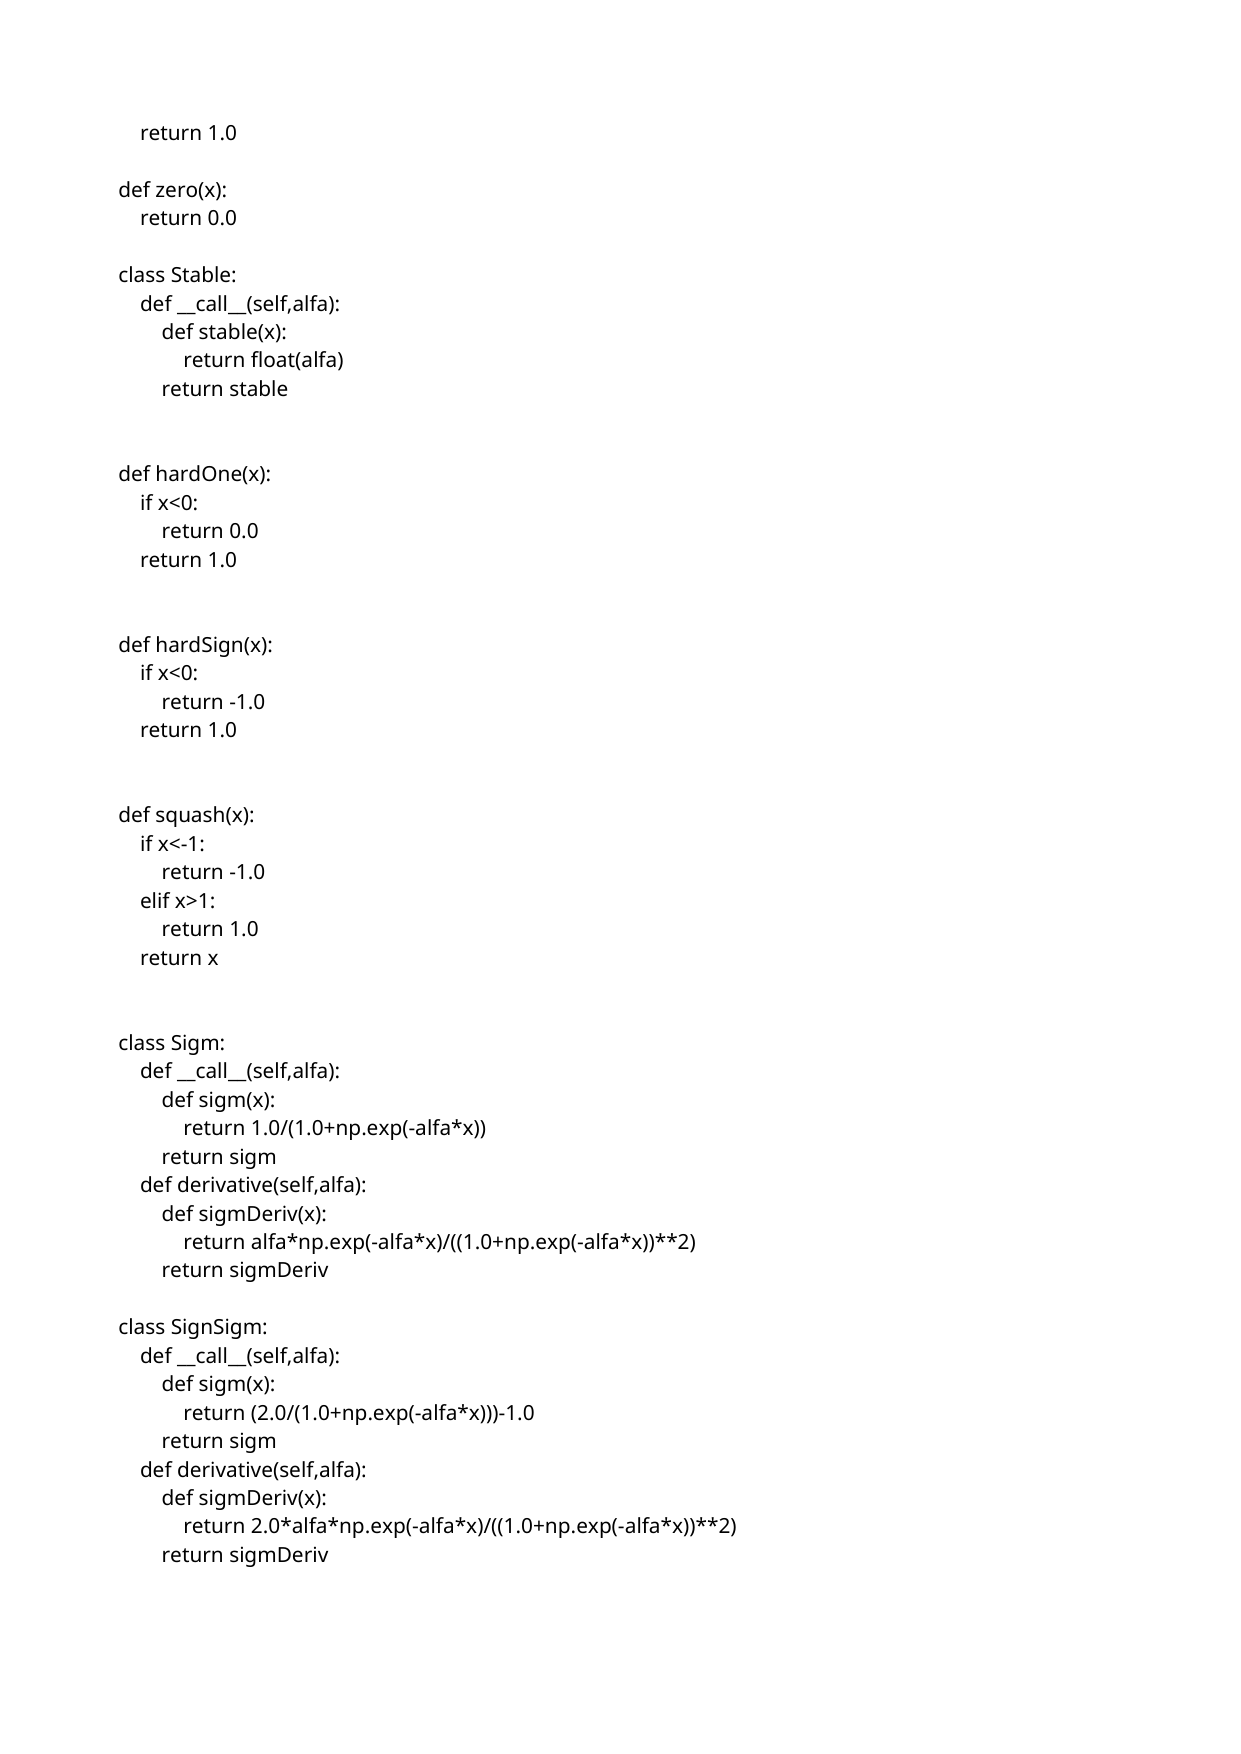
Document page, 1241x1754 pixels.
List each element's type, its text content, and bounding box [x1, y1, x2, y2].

text def zero(x): [118, 175, 1122, 203]
text class Sigm: [118, 1028, 1122, 1057]
text class SignSigm: [118, 1312, 1122, 1341]
text def sigm(x): [118, 1085, 1122, 1113]
text def squash(x): [118, 801, 1122, 829]
text def __call__(self,alfa): [118, 1057, 1122, 1085]
text return 1.0 [118, 715, 1122, 744]
text def hardOne(x): [118, 459, 1122, 488]
text def __call__(self,alfa): [118, 1341, 1122, 1369]
text return sigm [118, 1426, 1122, 1455]
text def stable(x): [118, 317, 1122, 346]
text if x<-1: [118, 829, 1122, 857]
text def hardSign(x): [118, 630, 1122, 658]
text return x [118, 943, 1122, 971]
text if x<0: [118, 658, 1122, 687]
text def derivative(self,alfa): [118, 1170, 1122, 1199]
text return 2.0*alfa*np.exp(-alfa*x)/((1.0+np.exp(-alfa*x))**2) [118, 1512, 1122, 1540]
text elif x>1: [118, 886, 1122, 914]
text return stable [118, 374, 1122, 402]
text return 0.0 [118, 516, 1122, 545]
text def sigmDeriv(x): [118, 1199, 1122, 1227]
text def __call__(self,alfa): [118, 289, 1122, 317]
text return 0.0 [118, 203, 1122, 232]
text return sigmDeriv [118, 1540, 1122, 1568]
text return sigmDeriv [118, 1256, 1122, 1284]
text return -1.0 [118, 687, 1122, 715]
text return (2.0/(1.0+np.exp(-alfa*x)))-1.0 [118, 1398, 1122, 1426]
text def sigmDeriv(x): [118, 1483, 1122, 1512]
text def sigm(x): [118, 1369, 1122, 1398]
text return 1.0 [118, 545, 1122, 573]
text def derivative(self,alfa): [118, 1455, 1122, 1483]
text if x<0: [118, 488, 1122, 516]
text class Stable: [118, 260, 1122, 289]
text return float(alfa) [118, 346, 1122, 374]
text return 1.0 [118, 118, 1122, 147]
text return alfa*np.exp(-alfa*x)/((1.0+np.exp(-alfa*x))**2) [118, 1227, 1122, 1256]
text return sigm [118, 1142, 1122, 1170]
text return 1.0 [118, 914, 1122, 943]
text return 1.0/(1.0+np.exp(-alfa*x)) [118, 1113, 1122, 1142]
text return -1.0 [118, 857, 1122, 886]
